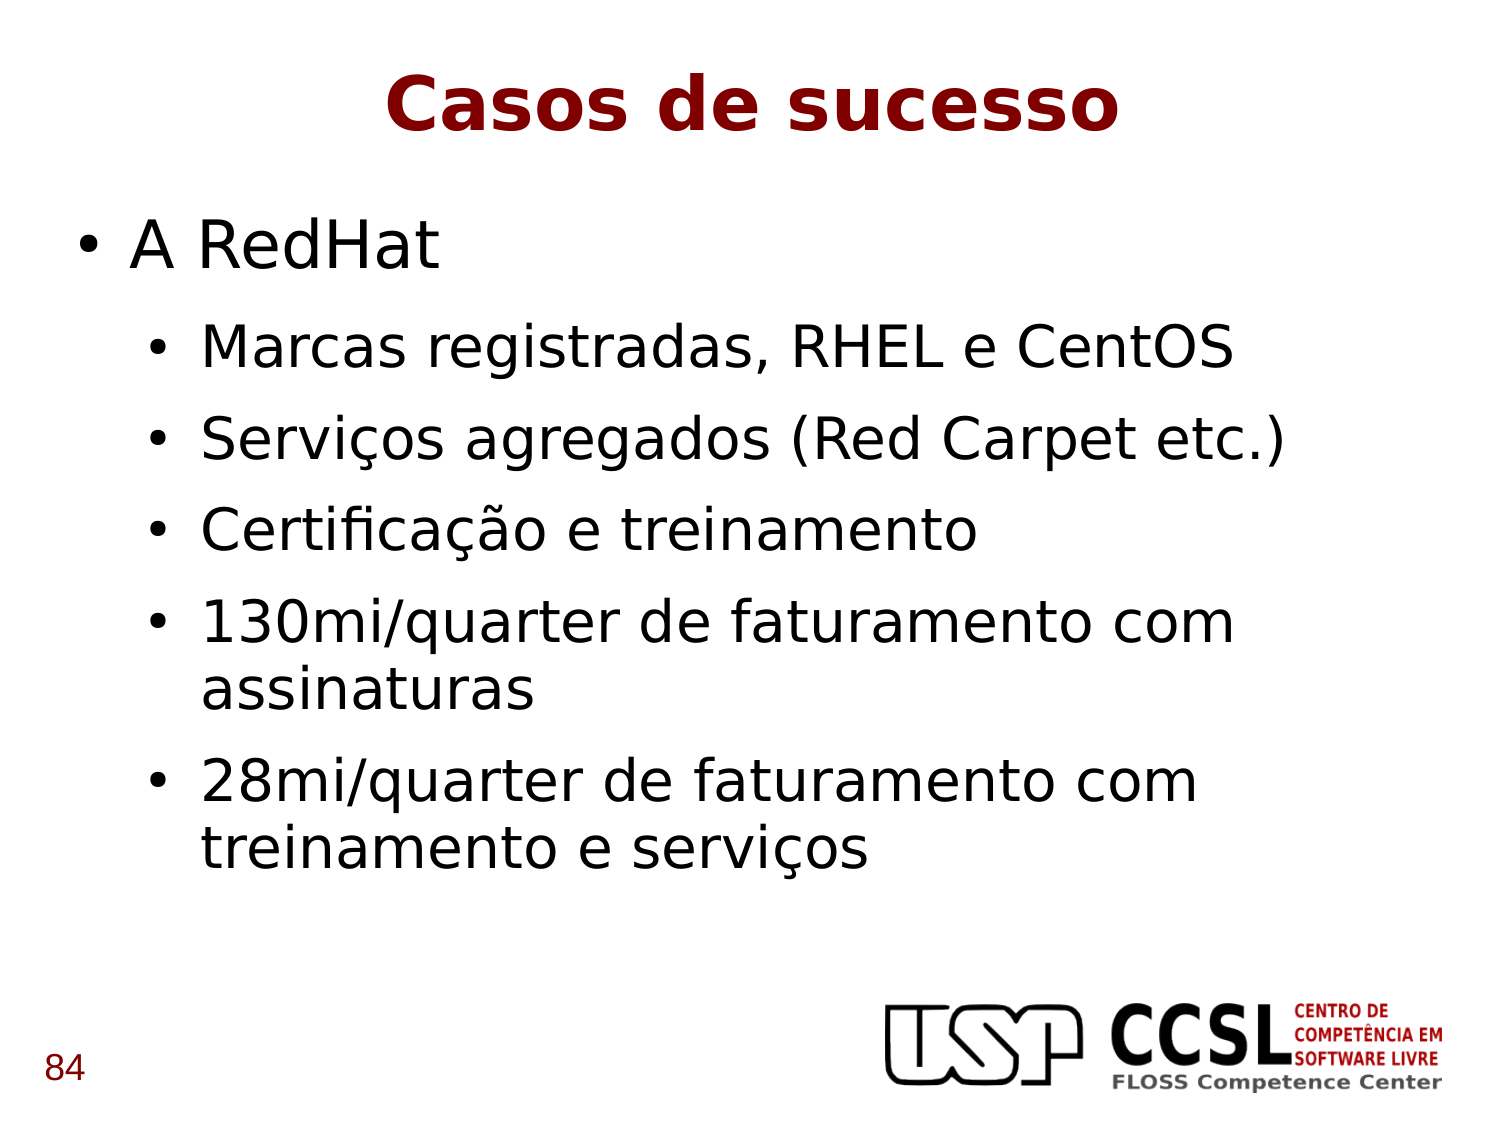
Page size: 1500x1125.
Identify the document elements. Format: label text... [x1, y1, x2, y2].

list A RedHat Marcas registradas, RHEL e CentOS Serviços agregados (Red Carpet etc.) Certificação e treinamento 130mi/quarter de faturamento com assinaturas 28mi/quarter de faturamento com treinamento e serviços [59, 206, 1447, 950]
picture [885, 1003, 1442, 1093]
title Casos de sucesso [59, 29, 1447, 180]
